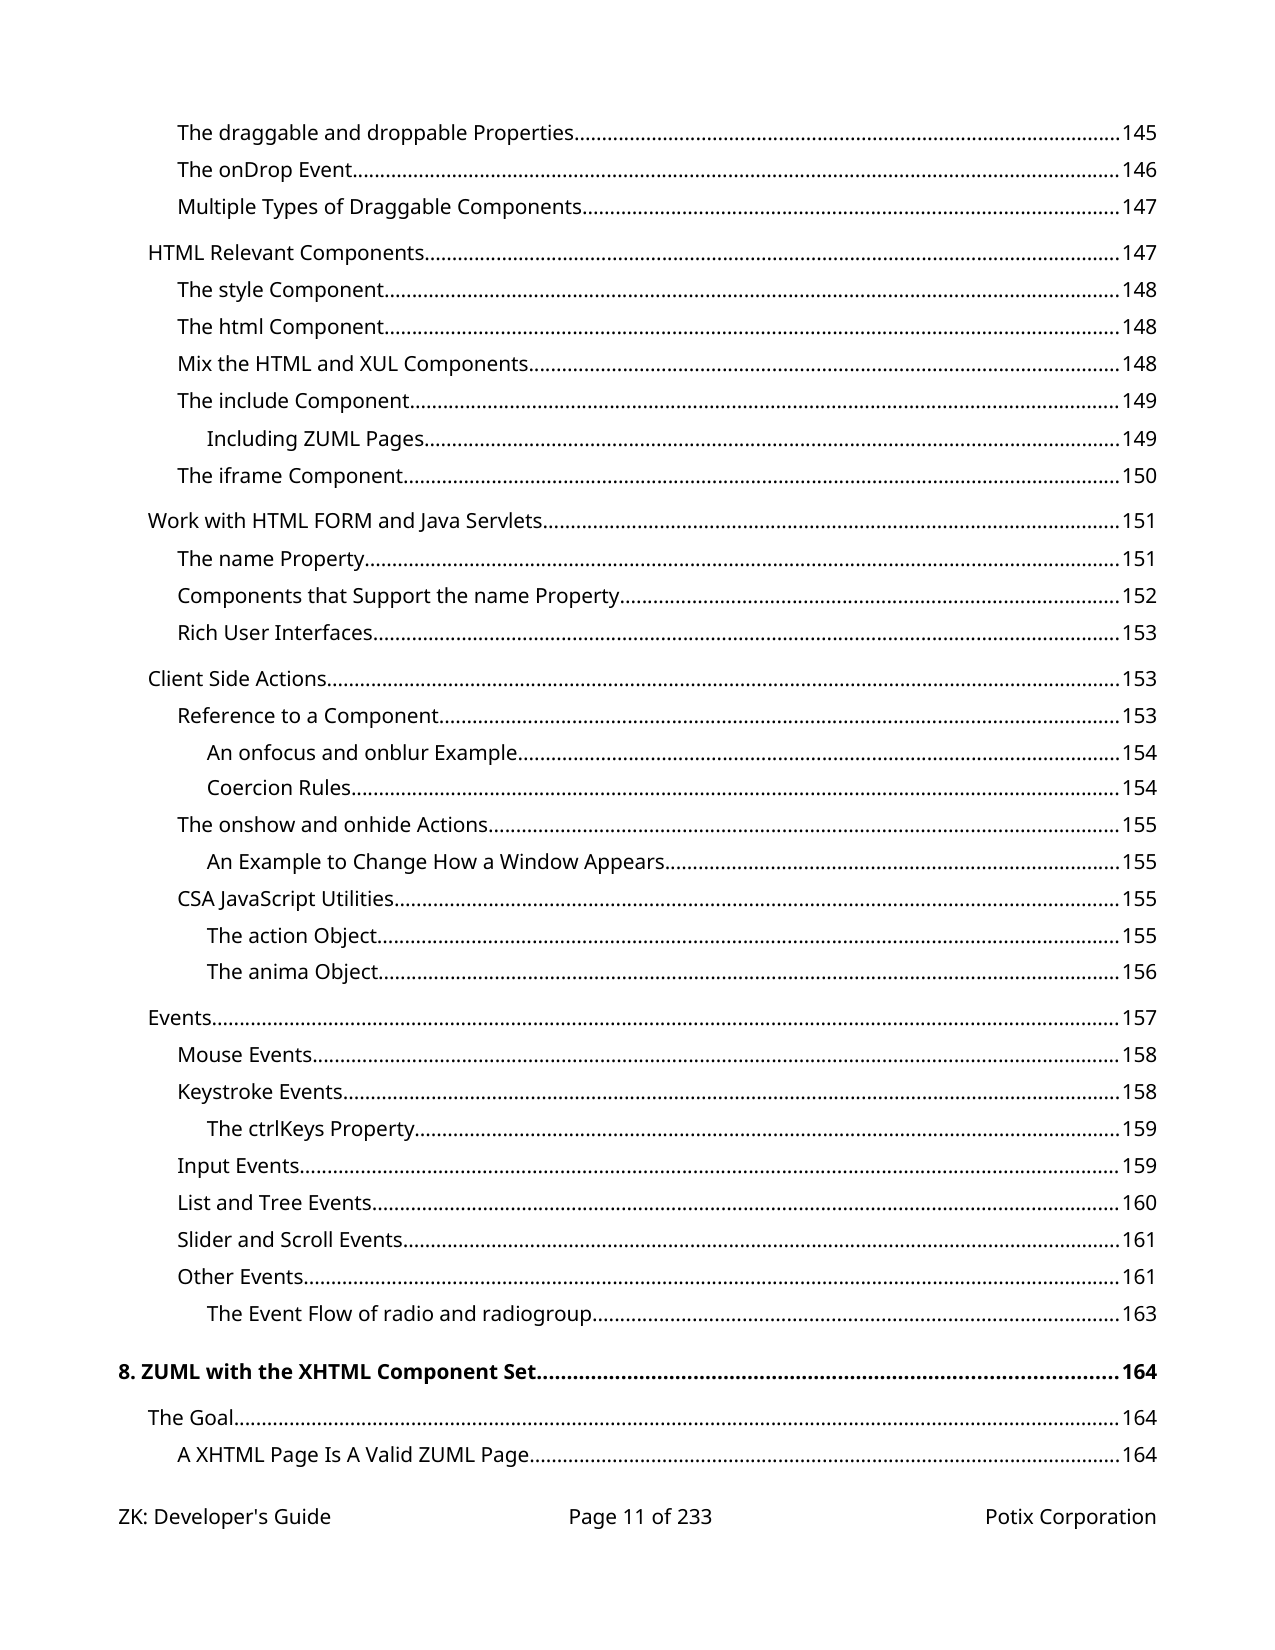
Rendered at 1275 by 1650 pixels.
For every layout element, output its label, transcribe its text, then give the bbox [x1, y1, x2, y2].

text Components that Support the name Property 152 [177, 581, 1157, 609]
text The html Component 148 [177, 312, 1157, 341]
text The anima Object 156 [207, 957, 1157, 985]
text An Example to Change How a Window Appears 155 [207, 847, 1157, 876]
text The include Component 149 [177, 387, 1157, 415]
text Multiple Types of Draggable Components 147 [177, 192, 1157, 221]
text CSA JavaScript Utilities 155 [177, 884, 1157, 913]
text Reference to a Component 153 [177, 701, 1157, 729]
text A XHTML Page Is A Valid ZUML Page 164 [177, 1440, 1157, 1468]
text The name Property 151 [177, 544, 1157, 572]
text Work with HTML FORM and Java Servlets 151 [148, 507, 1157, 535]
text Events 157 [148, 1003, 1157, 1031]
text The ctrlKeys Property 159 [207, 1114, 1157, 1142]
text HTML Relevant Components 147 [148, 238, 1157, 266]
text The Event Flow of radio and radiogroup 163 [207, 1299, 1157, 1328]
text Other Events 161 [177, 1262, 1157, 1291]
text Client Side Actions 153 [148, 664, 1157, 692]
text Mouse Events 158 [177, 1040, 1157, 1068]
text The Goal 164 [148, 1403, 1157, 1431]
text The iframe Component 150 [177, 461, 1157, 489]
text An onfocus and onblur Example 154 [207, 738, 1157, 766]
text The onshow and onhide Actions 155 [177, 810, 1157, 838]
text Mix the HTML and XUL Components 148 [177, 349, 1157, 378]
text Slider and Scroll Events 161 [177, 1225, 1157, 1253]
text The action Object 155 [207, 922, 1157, 950]
text The style Component 148 [177, 275, 1157, 303]
text Input Events 159 [177, 1151, 1157, 1179]
text Rich User Interfaces 153 [177, 618, 1157, 646]
text Including ZUML Pages 149 [207, 424, 1157, 452]
text The draggable and droppable Properties 145 [177, 118, 1157, 146]
text List and Tree Events 160 [177, 1188, 1157, 1216]
text The onDrop Event 146 [177, 155, 1157, 183]
text Keystroke Events 158 [177, 1077, 1157, 1105]
text Coercion Rules 154 [207, 773, 1157, 801]
text 8. ZUML with the XHTML Component Set 164 [118, 1357, 1157, 1385]
